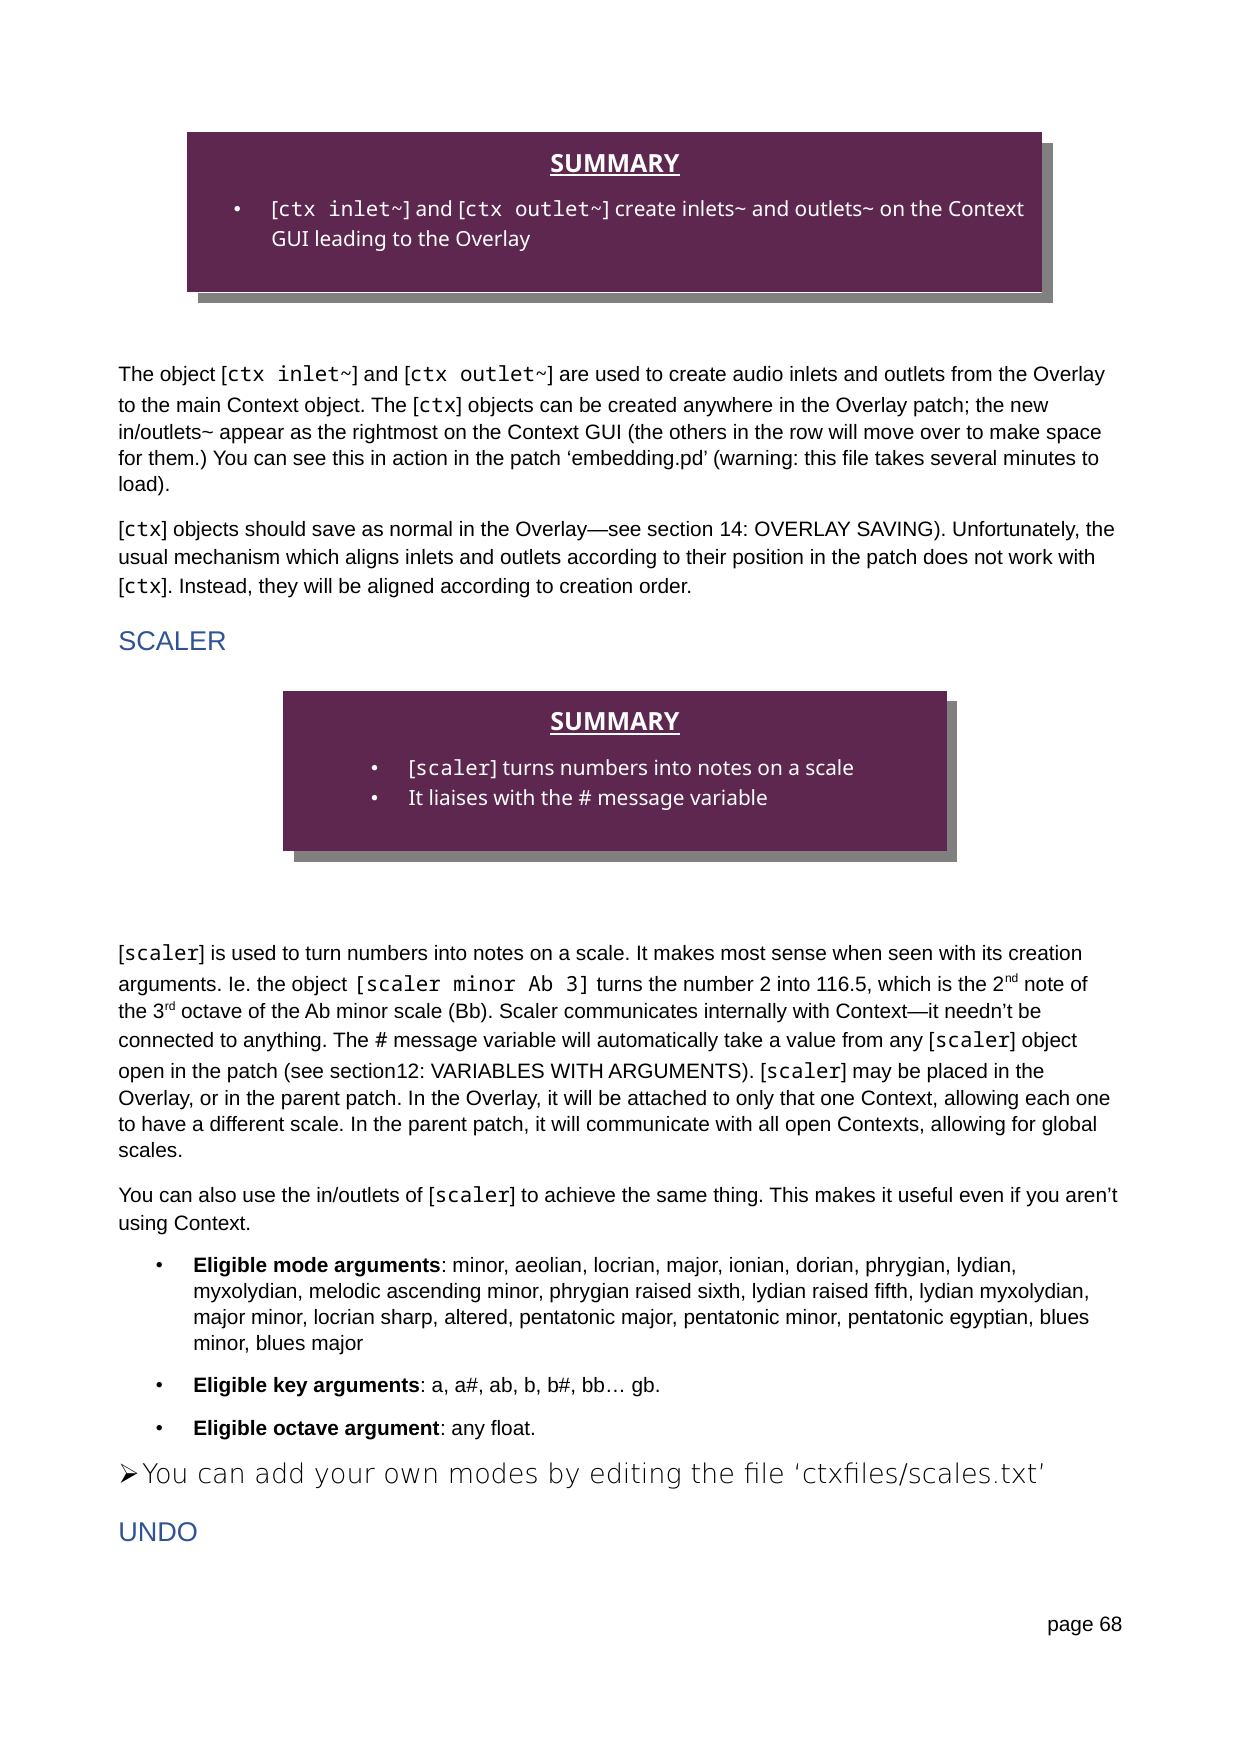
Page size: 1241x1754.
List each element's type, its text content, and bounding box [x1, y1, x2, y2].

subtitle SCALER [118, 625, 1122, 657]
list You can add your own modes by editing the file ‘ctxfiles/scales.txt’ [118, 1458, 1122, 1490]
list Eligible key arguments: a, a#, ab, b, b#, bb… gb. [156, 1373, 1122, 1397]
subtitle SUMMARY [292, 704, 938, 738]
text The object [ctx inlet~] and [ctx outlet~] are used to create audio inlets and outlets from the Overlay to the main Context object. The [ctx] objects can be created anywhere in the Overlay patch; the new in/outlets~ appear as the rightmost on the Context GUI (the others in the row will move over to make space for them.) You can see this in action in the patch ‘embedding.pd’ (warning: this file takes several minutes to load). [118, 359, 1122, 496]
subtitle UNDO [118, 1516, 1122, 1547]
text [ctx] objects should save as normal in the Overlay—see section 14: OVERLAY SAVING). Unfortunately, the usual mechanism which aligns inlets and outlets according to their position in the patch does not work with [ctx]. Instead, they will be aligned according to creation order. [118, 514, 1122, 599]
list Eligible octave argument: any float. [156, 1416, 1122, 1440]
text [scaler] is used to turn numbers into notes on a scale. It makes most sense when seen with its creation arguments. Ie. the object [scaler minor Ab 3] turns the number 2 into 116.5, which is the 2nd note of the 3rd octave of the Ab minor scale (Bb). Scaler communicates internally with Context—it needn’t be connected to anything. The # message variable will automatically take a value from any [scaler] object open in the patch (see section12: VARIABLES WITH ARGUMENTS). [scaler] may be placed in the Overlay, or in the parent patch. In the Overlay, it will be attached to only that one Context, allowing each one to have a different scale. In the parent patch, it will communicate with all open Contexts, allowing for global scales. [118, 938, 1122, 1162]
list Eligible mode arguments: minor, aeolian, locrian, major, ionian, dorian, phrygian, lydian, myxolydian, melodic ascending minor, phrygian raised sixth, lydian raised fifth, lydian myxolydian, major minor, locrian sharp, altered, pentatonic major, pentatonic minor, pentatonic egyptian, blues minor, blues major [156, 1253, 1122, 1355]
subtitle SUMMARY [196, 145, 1033, 179]
list [scaler] turns numbers into notes on a scale [371, 753, 938, 781]
list It liaises with the # message variable [371, 783, 938, 812]
text You can also use the in/outlets of [scaler] to achieve the same thing. This makes it useful even if you aren’t using Context. [118, 1180, 1122, 1235]
list [ctx inlet~] and [ctx outlet~] create inlets~ and outlets~ on the Context GUI leading to the Overlay [234, 194, 1033, 253]
